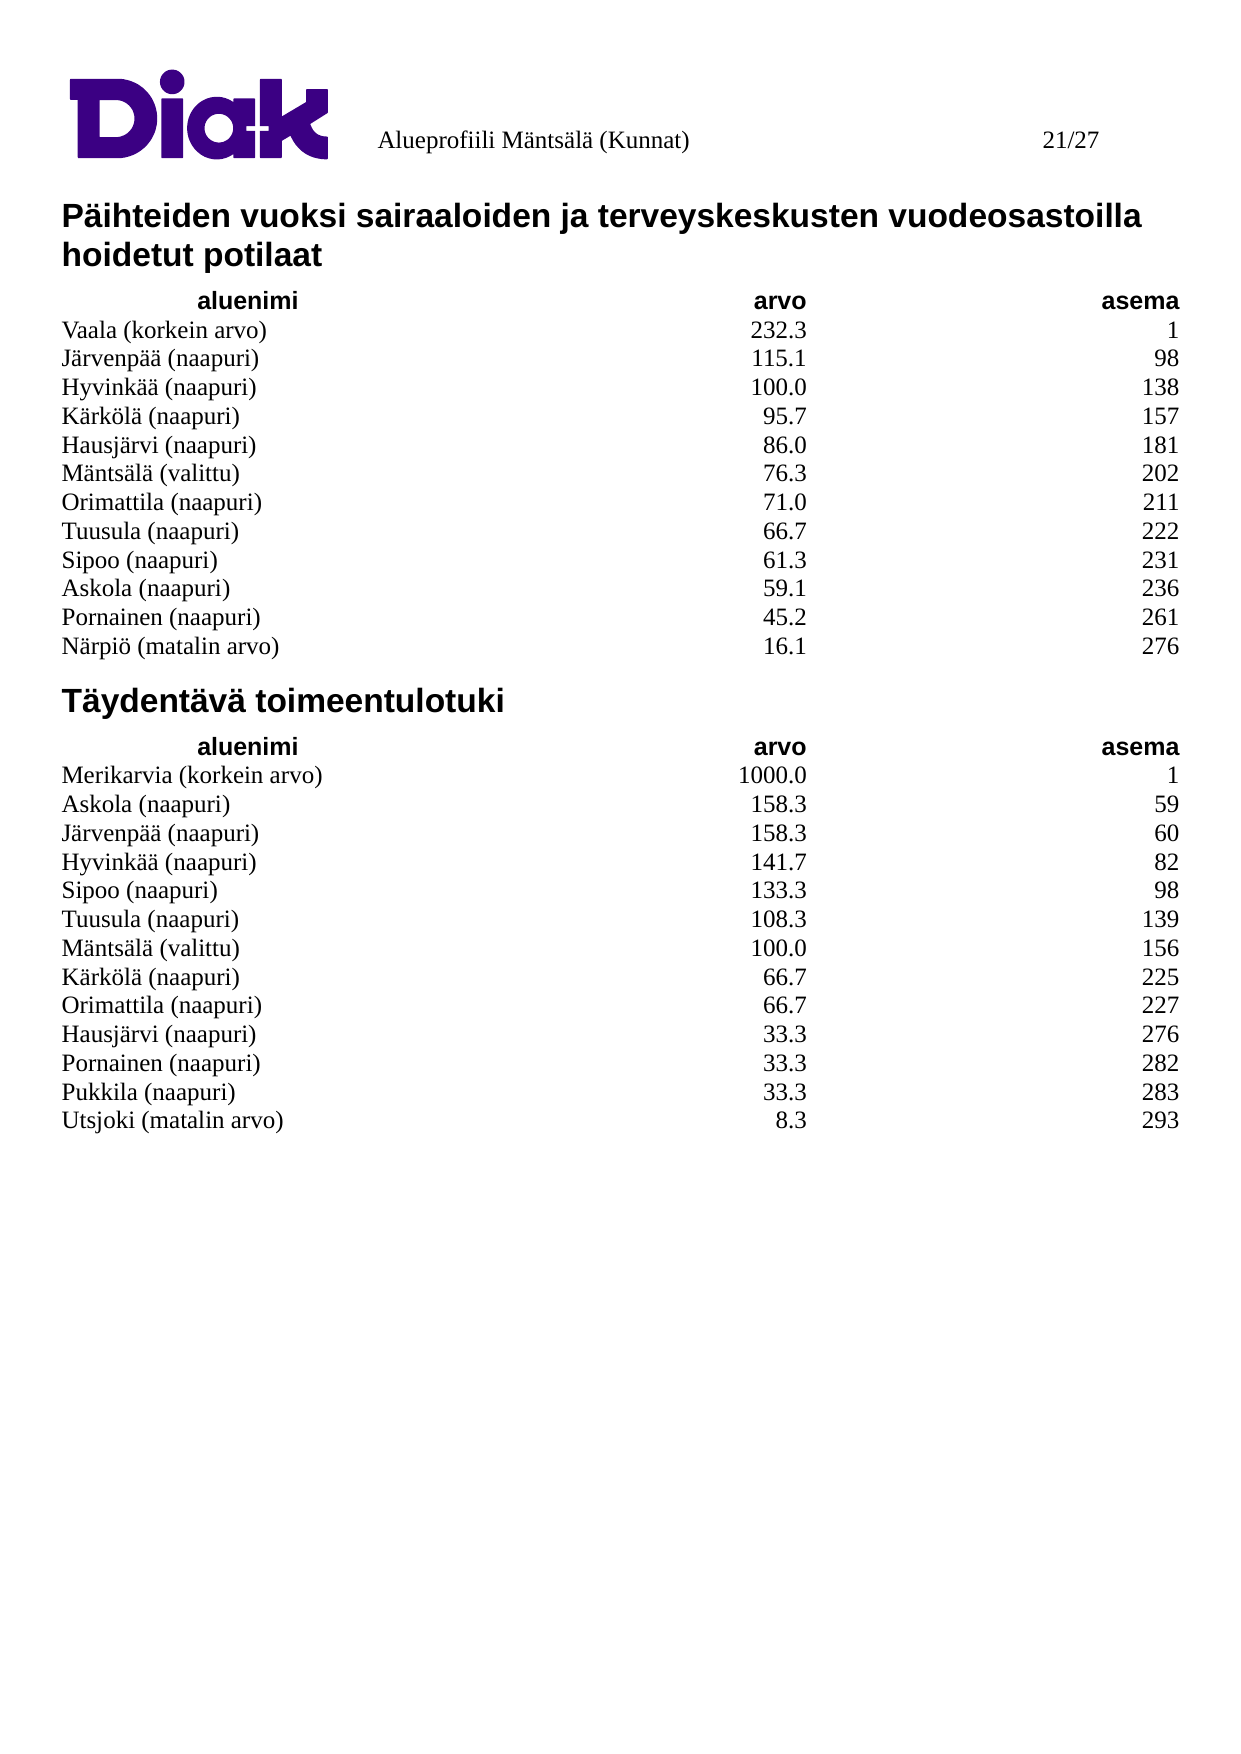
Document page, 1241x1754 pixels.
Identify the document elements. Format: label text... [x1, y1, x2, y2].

table_cell 283 [806, 1077, 1179, 1105]
table_cell 82 [806, 847, 1179, 875]
table_cell 33.3 [434, 1019, 806, 1048]
table_cell 33.3 [434, 1048, 806, 1077]
table_cell 71.0 [434, 487, 806, 516]
table_cell 139 [806, 904, 1179, 933]
table_cell Hausjärvi (naapuri) [61, 430, 434, 458]
table_cell 157 [806, 401, 1179, 430]
table_cell 86.0 [434, 430, 806, 458]
table_cell 276 [806, 1019, 1179, 1048]
table_header aluenimi [61, 286, 434, 315]
table_cell 1000.0 [434, 760, 806, 789]
table_cell 115.1 [434, 344, 806, 372]
table_cell 8.3 [434, 1105, 806, 1134]
table_cell 66.7 [434, 962, 806, 990]
table_cell 59 [806, 789, 1179, 818]
table_cell Askola (naapuri) [61, 574, 434, 602]
table_cell 261 [806, 602, 1179, 631]
subtitle Täydentävä toimeentulotuki [61, 681, 1179, 719]
table_cell 232.3 [434, 315, 806, 343]
table_cell 141.7 [434, 847, 806, 875]
table_header asema [806, 732, 1179, 760]
table_header aluenimi [61, 732, 434, 760]
table_cell 158.3 [434, 789, 806, 818]
table_cell 100.0 [434, 372, 806, 401]
table_cell Hyvinkää (naapuri) [61, 847, 434, 875]
table_cell 231 [806, 545, 1179, 573]
table_cell 276 [806, 631, 1179, 660]
table_cell 98 [806, 344, 1179, 372]
table_cell 60 [806, 818, 1179, 847]
table_cell Mäntsälä (valittu) [61, 933, 434, 962]
table_cell 158.3 [434, 818, 806, 847]
table_cell 100.0 [434, 933, 806, 962]
table_cell Tuusula (naapuri) [61, 904, 434, 933]
table_cell Järvenpää (naapuri) [61, 344, 434, 372]
subtitle Päihteiden vuoksi sairaaloiden ja terveyskeskusten vuodeosastoilla hoidetut potilaat [61, 196, 1179, 273]
table_cell 225 [806, 962, 1179, 990]
table_cell 45.2 [434, 602, 806, 631]
table_cell 222 [806, 516, 1179, 545]
table_cell Sipoo (naapuri) [61, 545, 434, 573]
table_cell Pornainen (naapuri) [61, 602, 434, 631]
table_cell Merikarvia (korkein arvo) [61, 760, 434, 789]
table_cell Utsjoki (matalin arvo) [61, 1105, 434, 1134]
table_cell Hausjärvi (naapuri) [61, 1019, 434, 1048]
table_cell 98 [806, 875, 1179, 904]
table_header asema [806, 286, 1179, 315]
table_cell 76.3 [434, 459, 806, 487]
table_cell Kärkölä (naapuri) [61, 962, 434, 990]
table_cell 181 [806, 430, 1179, 458]
table_cell 66.7 [434, 990, 806, 1019]
table_cell Orimattila (naapuri) [61, 487, 434, 516]
table_cell 293 [806, 1105, 1179, 1134]
table_cell Pornainen (naapuri) [61, 1048, 434, 1077]
table_cell 156 [806, 933, 1179, 962]
table_cell 133.3 [434, 875, 806, 904]
table_header arvo [434, 732, 806, 760]
table_cell Vaala (korkein arvo) [61, 315, 434, 343]
table_cell 282 [806, 1048, 1179, 1077]
table_cell 1 [806, 315, 1179, 343]
table_cell 211 [806, 487, 1179, 516]
table_cell 59.1 [434, 574, 806, 602]
table_cell 33.3 [434, 1077, 806, 1105]
table_cell 66.7 [434, 516, 806, 545]
table_cell Kärkölä (naapuri) [61, 401, 434, 430]
table_cell Pukkila (naapuri) [61, 1077, 434, 1105]
table_cell Mäntsälä (valittu) [61, 459, 434, 487]
table_cell 227 [806, 990, 1179, 1019]
table_cell 95.7 [434, 401, 806, 430]
table_cell Tuusula (naapuri) [61, 516, 434, 545]
table_header arvo [434, 286, 806, 315]
table_cell 138 [806, 372, 1179, 401]
table_cell Askola (naapuri) [61, 789, 434, 818]
table_cell Närpiö (matalin arvo) [61, 631, 434, 660]
table_cell 202 [806, 459, 1179, 487]
table_cell 108.3 [434, 904, 806, 933]
table_cell 1 [806, 760, 1179, 789]
table_cell 16.1 [434, 631, 806, 660]
table_cell 61.3 [434, 545, 806, 573]
table_cell Orimattila (naapuri) [61, 990, 434, 1019]
table_cell Hyvinkää (naapuri) [61, 372, 434, 401]
table_cell 236 [806, 574, 1179, 602]
table_cell Sipoo (naapuri) [61, 875, 434, 904]
table_cell Järvenpää (naapuri) [61, 818, 434, 847]
